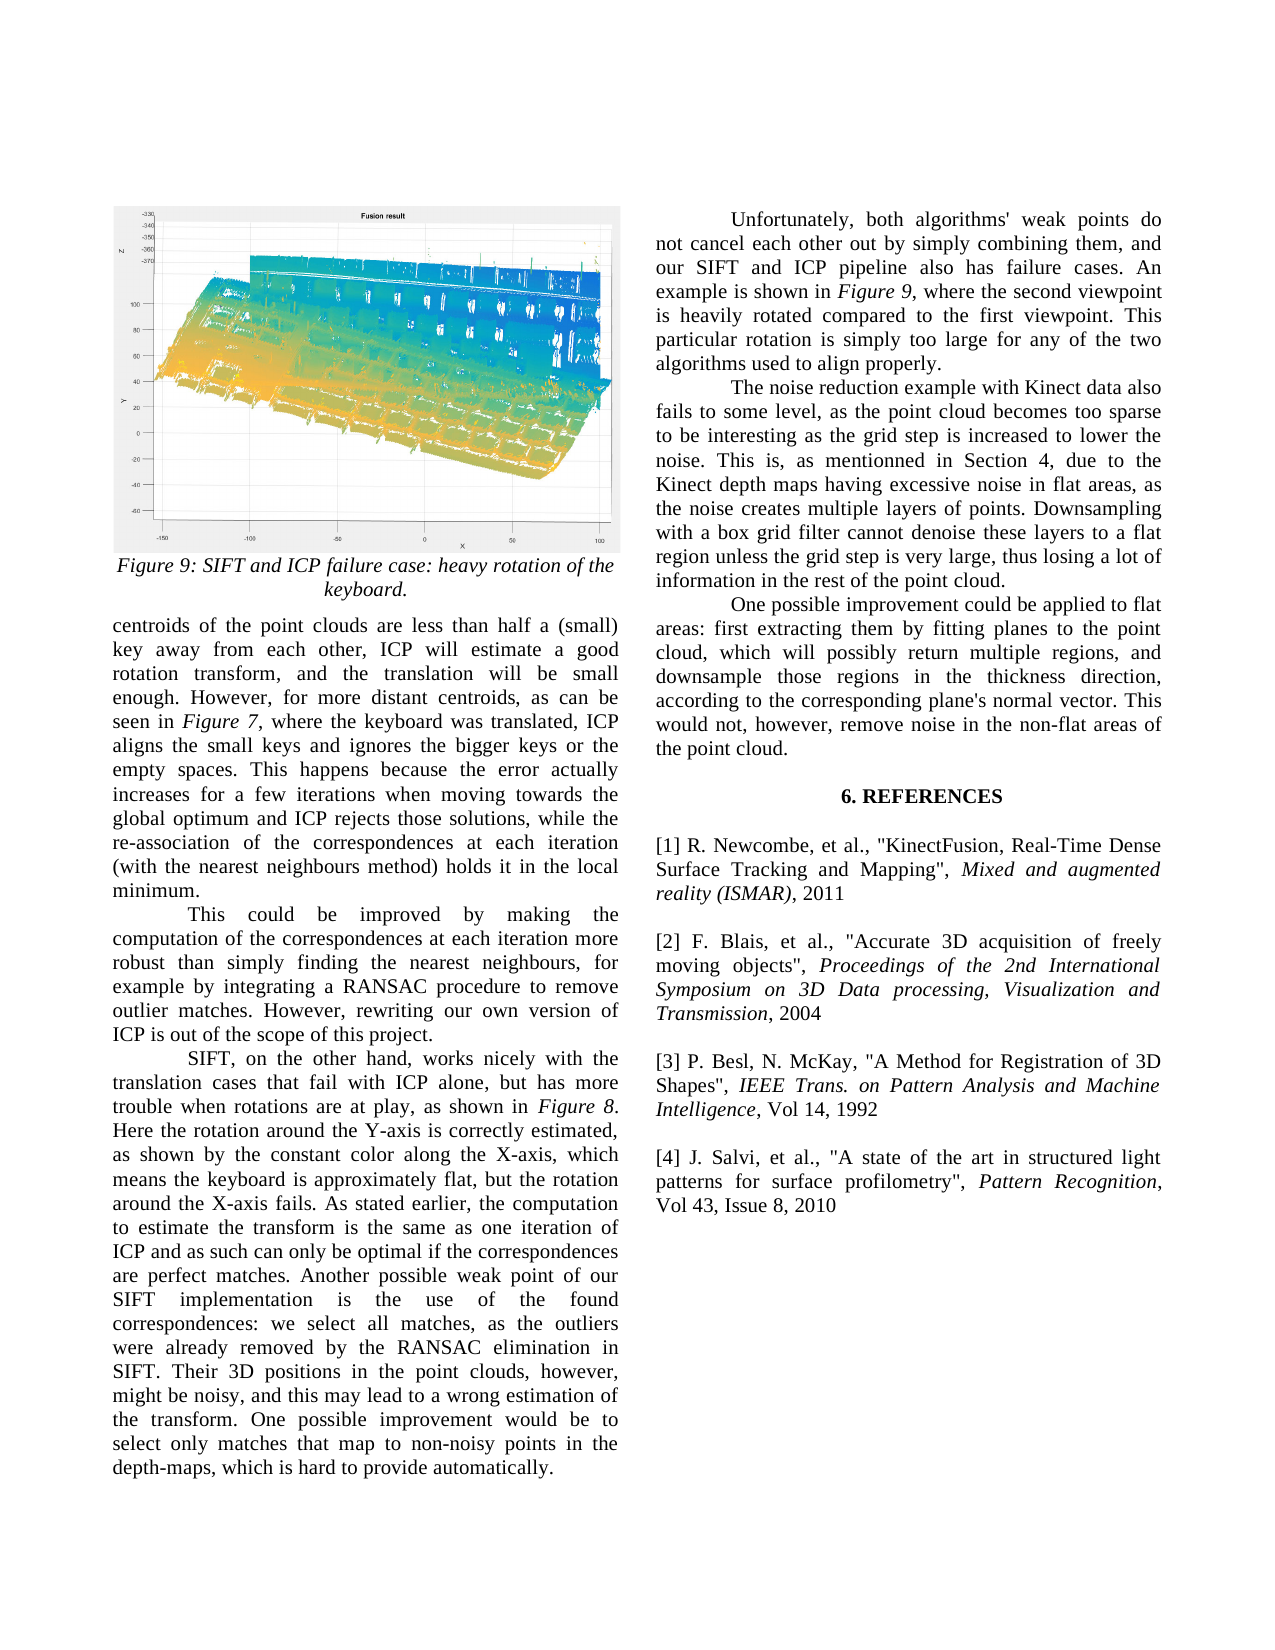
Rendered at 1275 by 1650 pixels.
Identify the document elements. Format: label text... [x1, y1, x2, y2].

text Unfortunately, both algorithms' weak points do not cancel each other out by simply combining them, and our SIFT and ICP pipeline also has failure cases. An example is shown in Figure 9, where the second viewpoint is heavily rotated compared to the first viewpoint. This particular rotation is simply too large for any of the two algorithms used to align properly. [656, 207, 1162, 375]
text [3] P. Besl, N. McKay, "A Method for Registration of 3D Shapes", IEEE Trans. on Pattern Analysis and Machine Intelligence, Vol 14, 1992 [656, 1049, 1162, 1121]
text The noise reduction example with Kinect data also fails to some level, as the point cloud becomes too sparse to be interesting as the grid step is increased to lower the noise. This is, as mentionned in Section 4, due to the Kinect depth maps having excessive noise in flat areas, as the noise creates multiple layers of points. Downsampling with a box grid filter cannot denoise these layers to a flat region unless the grid step is very large, thus losing a lot of information in the rest of the point cloud. [656, 375, 1162, 592]
text One possible improvement could be applied to flat areas: first extracting them by fitting planes to the point cloud, which will possibly return multiple regions, and downsample those regions in the thickness direction, according to the corresponding plane's normal vector. This would not, however, remove noise in the non-flat areas of the point cloud. [656, 592, 1162, 760]
text This could be improved by making the computation of the correspondences at each iteration more robust than simply finding the nearest neighbours, for example by integrating a RANSAC procedure to remove outlier matches. However, rewriting our own version of ICP is out of the scope of this project. [112, 902, 619, 1046]
text [4] J. Salvi, et al., "A state of the art in structured light patterns for surface profilometry", Pattern Recognition, Vol 43, Issue 8, 2010 [656, 1145, 1162, 1217]
text Figure 9: SIFT and ICP failure case: heavy rotation of the keyboard. [113, 553, 620, 601]
text [2] F. Blais, et al., "Accurate 3D acquisition of freely moving objects", Proceedings of the 2nd International Symposium on 3D Data processing, Visualization and Transmission, 2004 [656, 929, 1162, 1025]
picture [113, 206, 621, 553]
text 6. REFERENCES [656, 784, 1162, 808]
text SIFT, on the other hand, works nicely with the translation cases that fail with ICP alone, but has more trouble when rotations are at play, as shown in Figure 8. Here the rotation around the Y-axis is correctly estimated, as shown by the constant color along the X-axis, which means the keyboard is approximately flat, but the rotation around the X-axis fails. As stated earlier, the computation to estimate the transform is the same as one iteration of ICP and as such can only be optimal if the correspondences are perfect matches. Another possible weak point of our SIFT implementation is the use of the found correspondences: we select all matches, as the outliers were already removed by the RANSAC elimination in SIFT. Their 3D positions in the point clouds, however, might be noisy, and this may lead to a wrong estimation of the transform. One possible improvement would be to select only matches that map to non-noisy points in the depth-maps, which is hard to provide automatically. [112, 1046, 619, 1479]
text centroids of the point clouds are less than half a (small) key away from each other, ICP will estimate a good rotation transform, and the translation will be small enough. However, for more distant centroids, as can be seen in Figure 7, where the keyboard was translated, ICP aligns the small keys and ignores the bigger keys or the empty spaces. This happens because the error actually increases for a few iterations when moving towards the global optimum and ICP rejects those solutions, while the re-association of the correspondences at each iteration (with the nearest neighbours method) holds it in the local minimum. [112, 207, 619, 902]
text [1] R. Newcombe, et al., "KinectFusion, Real-Time Dense Surface Tracking and Mapping", Mixed and augmented reality (ISMAR), 2011 [656, 832, 1162, 904]
